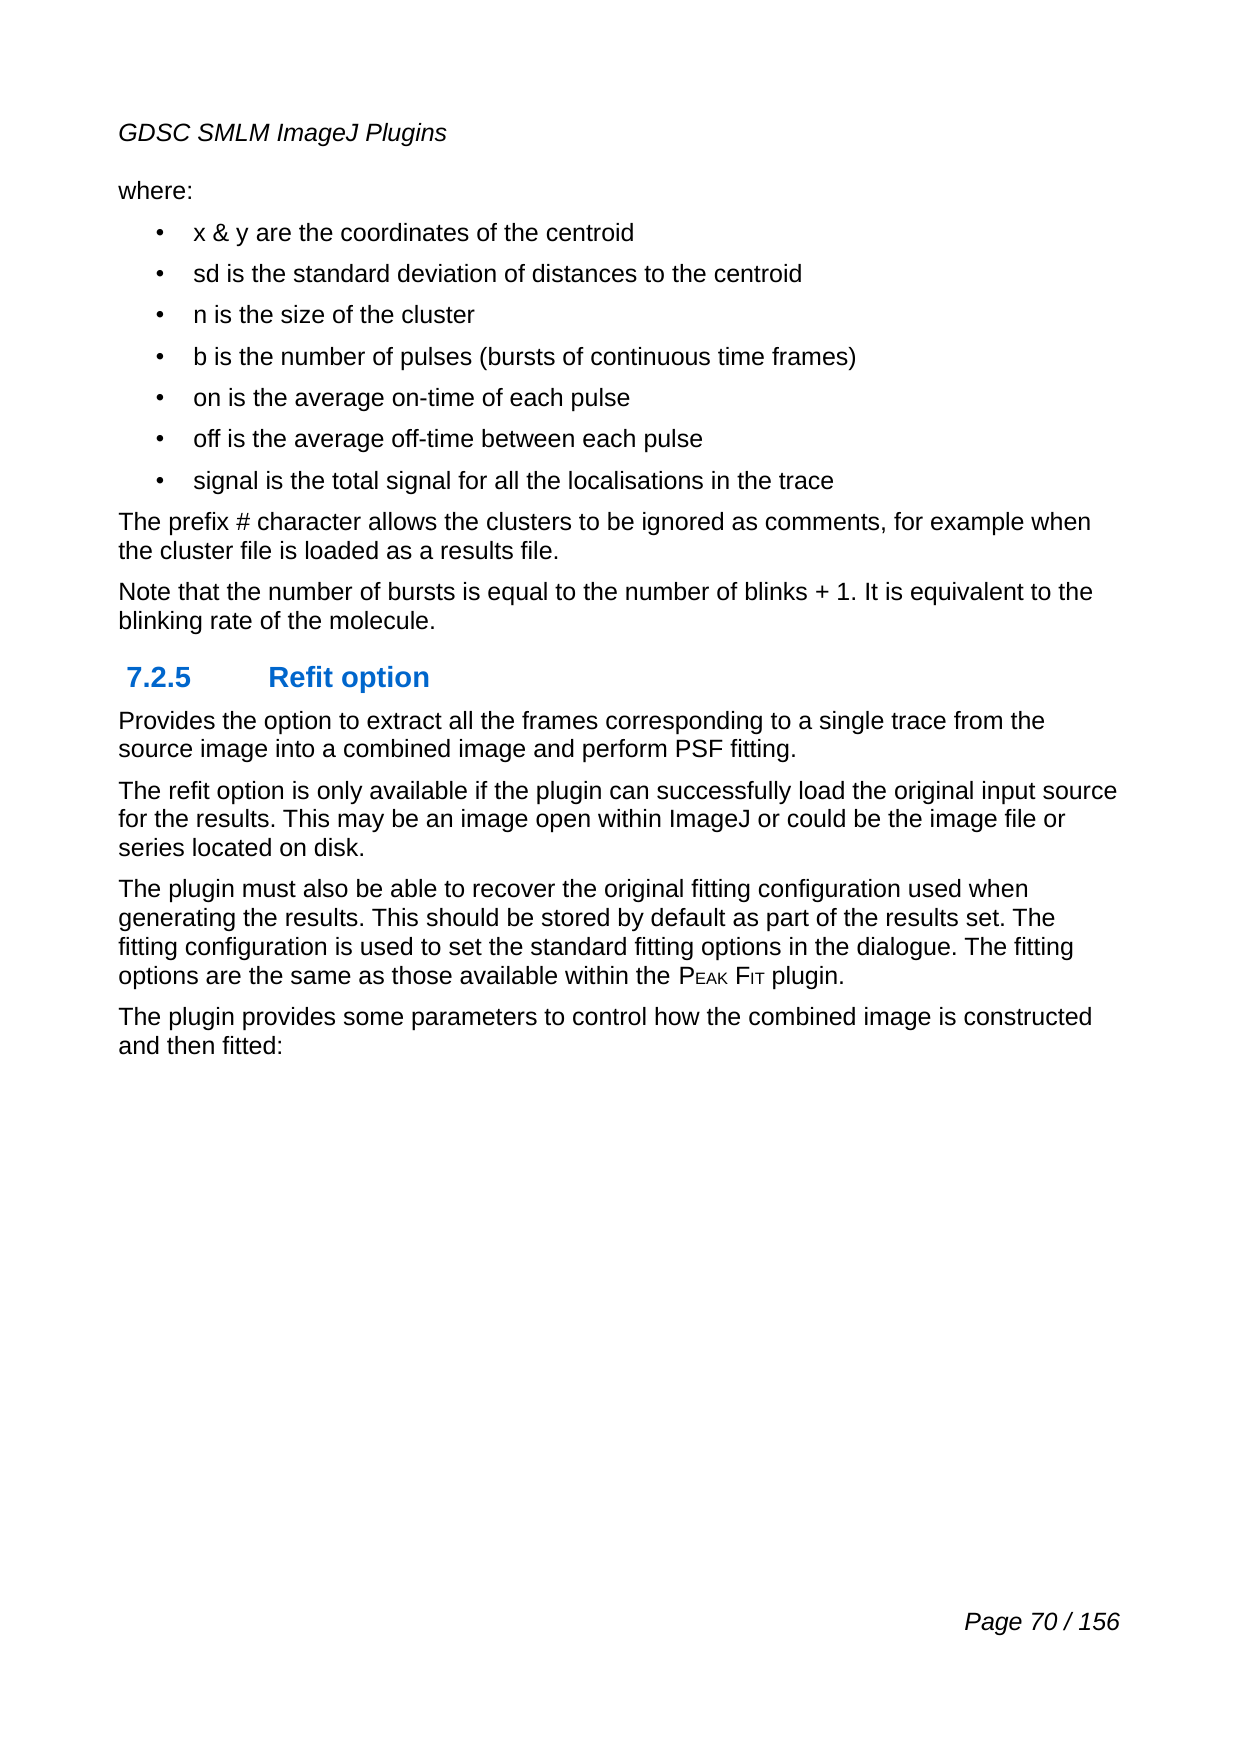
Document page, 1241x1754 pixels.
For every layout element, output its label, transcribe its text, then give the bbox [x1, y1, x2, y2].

text Note that the number of bursts is equal to the number of blinks + 1. It is equivalent to the blinking rate of the molecule. [118, 577, 1122, 634]
text Provides the option to extract all the frames corresponding to a single trace from the source image into a combined image and perform PSF fitting. [118, 706, 1122, 763]
list b is the number of pulses (bursts of continuous time frames) [156, 342, 1122, 371]
list off is the average off-time between each pulse [156, 424, 1122, 453]
text The prefix # character allows the clusters to be ignored as comments, for example when the cluster file is loaded as a results file. [118, 507, 1122, 564]
list signal is the total signal for all the localisations in the trace [156, 466, 1122, 494]
list x & y are the coordinates of the centroid [156, 218, 1122, 246]
text where: [118, 176, 1122, 205]
subtitle Refit option [118, 659, 1122, 693]
list on is the average on-time of each pulse [156, 383, 1122, 412]
text The plugin provides some parameters to control how the combined image is constructed and then fitted: [118, 1002, 1122, 1059]
text The plugin must also be able to recover the original fitting configuration used when generating the results. This should be stored by default as part of the results set. The fitting configuration is used to set the standard fitting options in the dialogue. The fitting options are the same as those available within the Peak Fit plugin. [118, 874, 1122, 989]
text The refit option is only available if the plugin can successfully load the original input source for the results. This may be an image open within ImageJ or could be the image file or series located on disk. [118, 776, 1122, 862]
list sd is the standard deviation of distances to the centroid [156, 259, 1122, 288]
list n is the size of the cluster [156, 300, 1122, 329]
